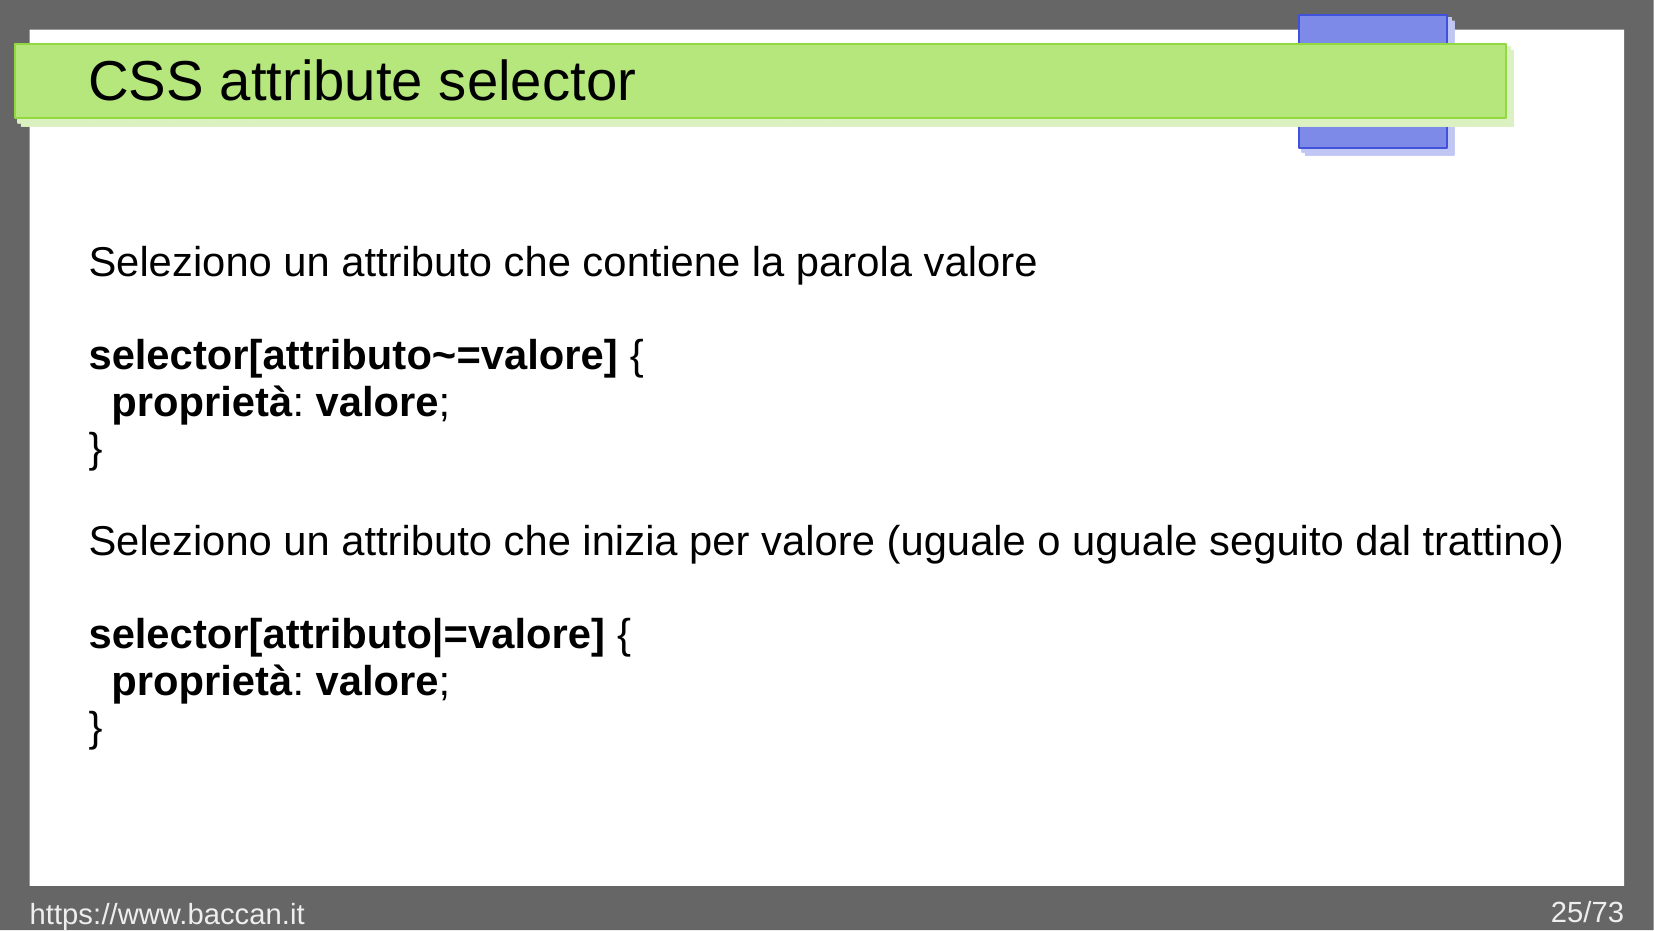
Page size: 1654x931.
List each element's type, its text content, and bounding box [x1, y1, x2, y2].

title CSS attribute selector [88, 44, 1506, 119]
text_box Seleziono un attributo che contiene la parola valore selector[attributo~=valore] { proprietà: valore; } Seleziono un attributo che inizia per valore (uguale o uguale seguito dal trattino) selector[attributo|=valore] { proprietà: valore; } [88, 169, 1565, 820]
